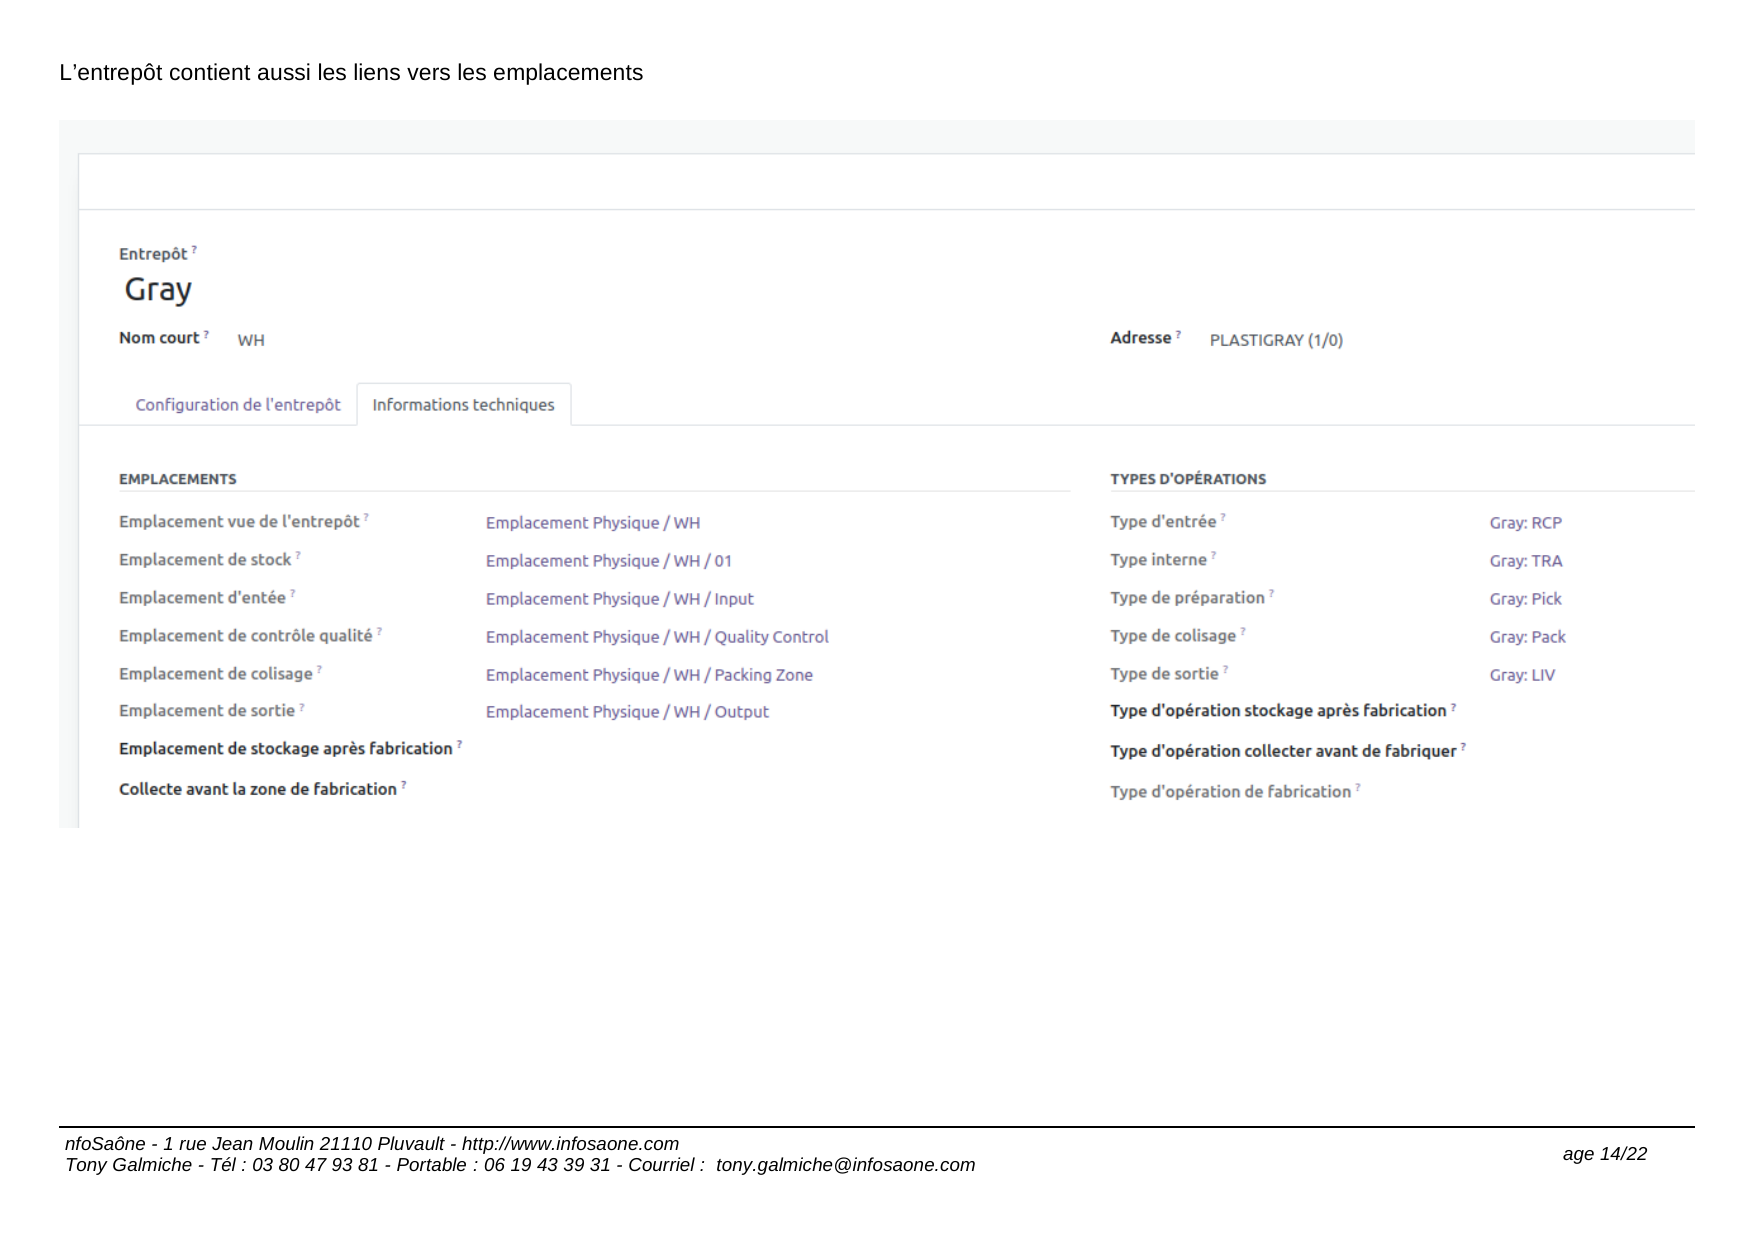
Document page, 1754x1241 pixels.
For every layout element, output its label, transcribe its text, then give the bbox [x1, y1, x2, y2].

text L’entrepôt contient aussi les liens vers les emplacements [59, 59, 1695, 85]
picture [59, 120, 1695, 828]
